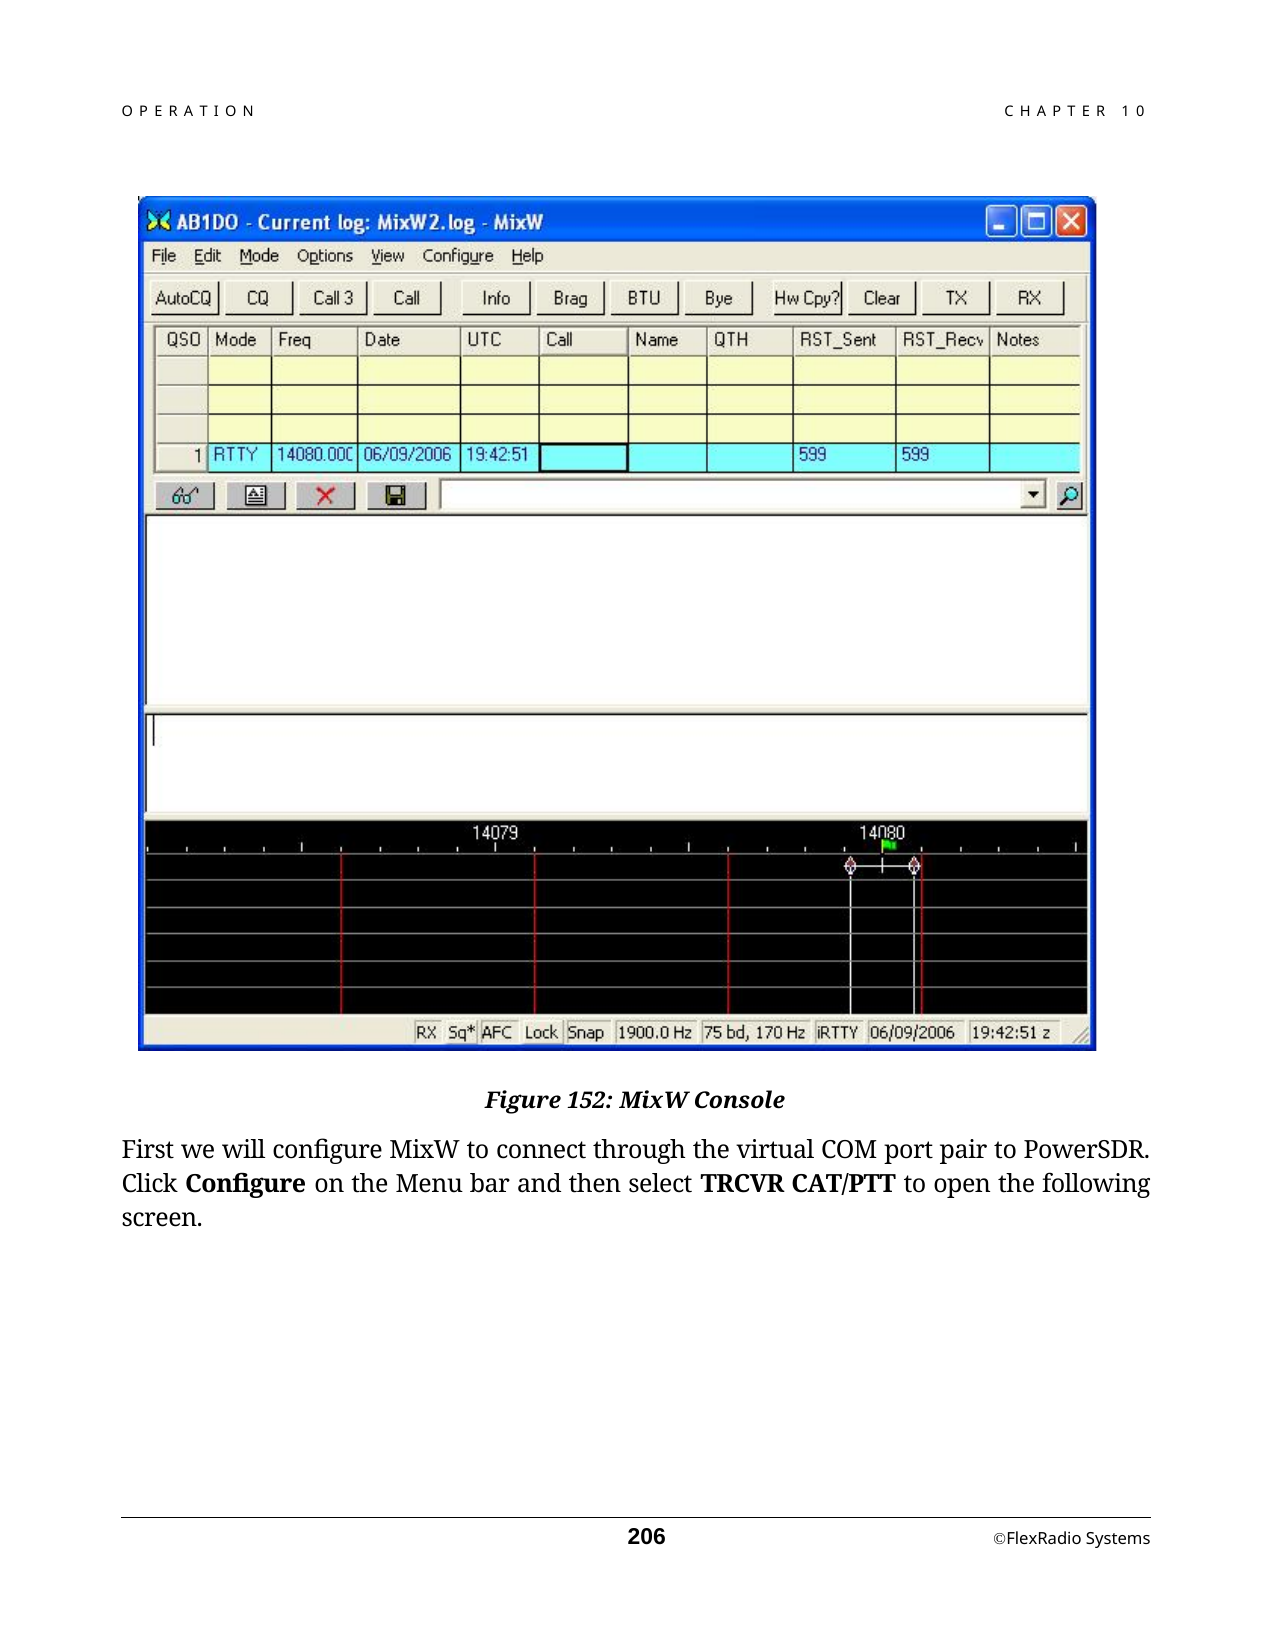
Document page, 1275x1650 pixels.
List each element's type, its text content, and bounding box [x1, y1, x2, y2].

text Figure 152: MixW Console [121, 1084, 1151, 1116]
picture [138, 196, 1098, 1051]
text First we will configure MixW to connect through the virtual COM port pair to PowerSDR. Click Configure on the Menu bar and then select TRCVR CAT/PTT to open the following screen. [121, 1131, 1151, 1233]
